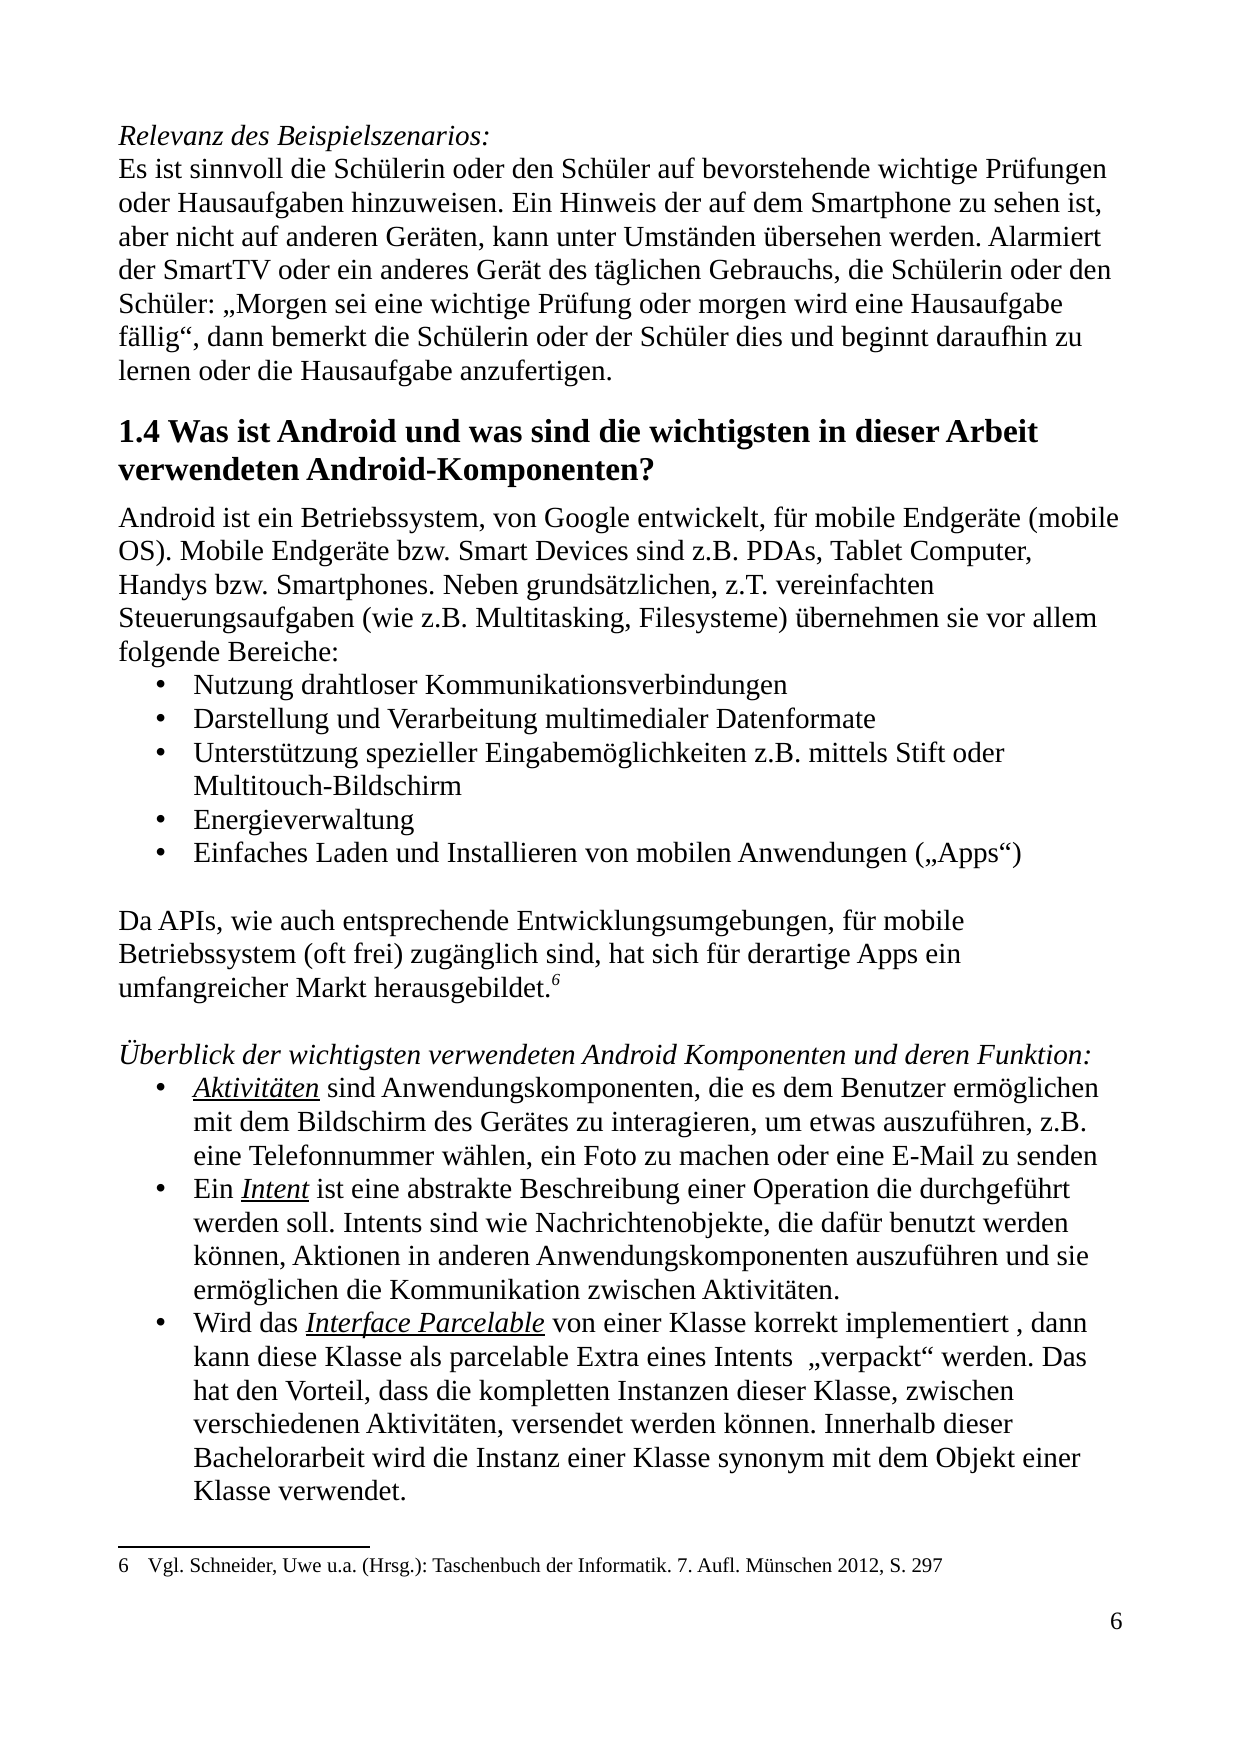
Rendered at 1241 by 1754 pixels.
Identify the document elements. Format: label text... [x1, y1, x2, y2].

text Überblick der wichtigsten verwendeten Android Komponenten und deren Funktion: [118, 1037, 1122, 1070]
list Darstellung und Verarbeitung multimedialer Datenformate [156, 701, 1122, 735]
text Vgl. Schneider, Uwe u.a. (Hrsg.): Taschenbuch der Informatik. 7. Aufl. Münschen 2012, S. 297 [118, 1553, 1122, 1577]
list Unterstützung spezieller Eingabemöglichkeiten z.B. mittels Stift oder Multitouch-Bildschirm [156, 735, 1122, 802]
text Da APIs, wie auch entsprechende Entwicklungsumgebungen, für mobile Betriebssystem (oft frei) zugänglich sind, hat sich für derartige Apps ein umfangreicher Markt herausgebildet. [118, 903, 1122, 1003]
text Es ist sinnvoll die Schülerin oder den Schüler auf bevorstehende wichtige Prüfungen oder Hausaufgaben hinzuweisen. Ein Hinweis der auf dem Smartphone zu sehen ist, aber nicht auf anderen Geräten, kann unter Umständen übersehen werden. Alarmiert der SmartTV oder ein anderes Gerät des täglichen Gebrauchs, die Schülerin oder den Schüler: „Morgen sei eine wichtige Prüfung oder morgen wird eine Hausaufgabe fällig“, dann bemerkt die Schülerin oder der Schüler dies und beginnt daraufhin zu lernen oder die Hausaufgabe anzufertigen. [118, 152, 1122, 386]
list Ein Intent ist eine abstrakte Beschreibung einer Operation die durchgeführt werden soll. Intents sind wie Nachrichtenobjekte, die dafür benutzt werden können, Aktionen in anderen Anwendungskomponenten auszuführen und sie ermöglichen die Kommunikation zwischen Aktivitäten. [156, 1171, 1122, 1305]
list Energieverwaltung [156, 802, 1122, 836]
list Einfaches Laden und Installieren von mobilen Anwendungen („Apps“) [156, 836, 1122, 869]
subtitle 1.4 Was ist Android und was sind die wichtigsten in dieser Arbeit verwendeten Android-Komponenten? [118, 411, 1122, 488]
text Relevanz des Beispielszenarios: [118, 118, 1122, 152]
list Nutzung drahtloser Kommunikationsverbindungen [156, 667, 1122, 701]
list Aktivitäten sind Anwendungskomponenten, die es dem Benutzer ermöglichen mit dem Bildschirm des Gerätes zu interagieren, um etwas auszuführen, z.B. eine Telefonnummer wählen, ein Foto zu machen oder eine E-Mail zu senden [156, 1070, 1122, 1171]
text Android ist ein Betriebssystem, von Google entwickelt, für mobile Endgeräte (mobile OS). Mobile Endgeräte bzw. Smart Devices sind z.B. PDAs, Tablet Computer, Handys bzw. Smartphones. Neben grundsätzlichen, z.T. vereinfachten Steuerungsaufgaben (wie z.B. Multitasking, Filesysteme) übernehmen sie vor allem folgende Bereiche: [118, 500, 1122, 667]
list Wird das Interface Parcelable von einer Klasse korrekt implementiert , dann kann diese Klasse als parcelable Extra eines Intents „verpackt“ werden. Das hat den Vorteil, dass die kompletten Instanzen dieser Klasse, zwischen verschiedenen Aktivitäten, versendet werden können. Innerhalb dieser Bachelorarbeit wird die Instanz einer Klasse synonym mit dem Objekt einer Klasse verwendet. [156, 1305, 1122, 1507]
